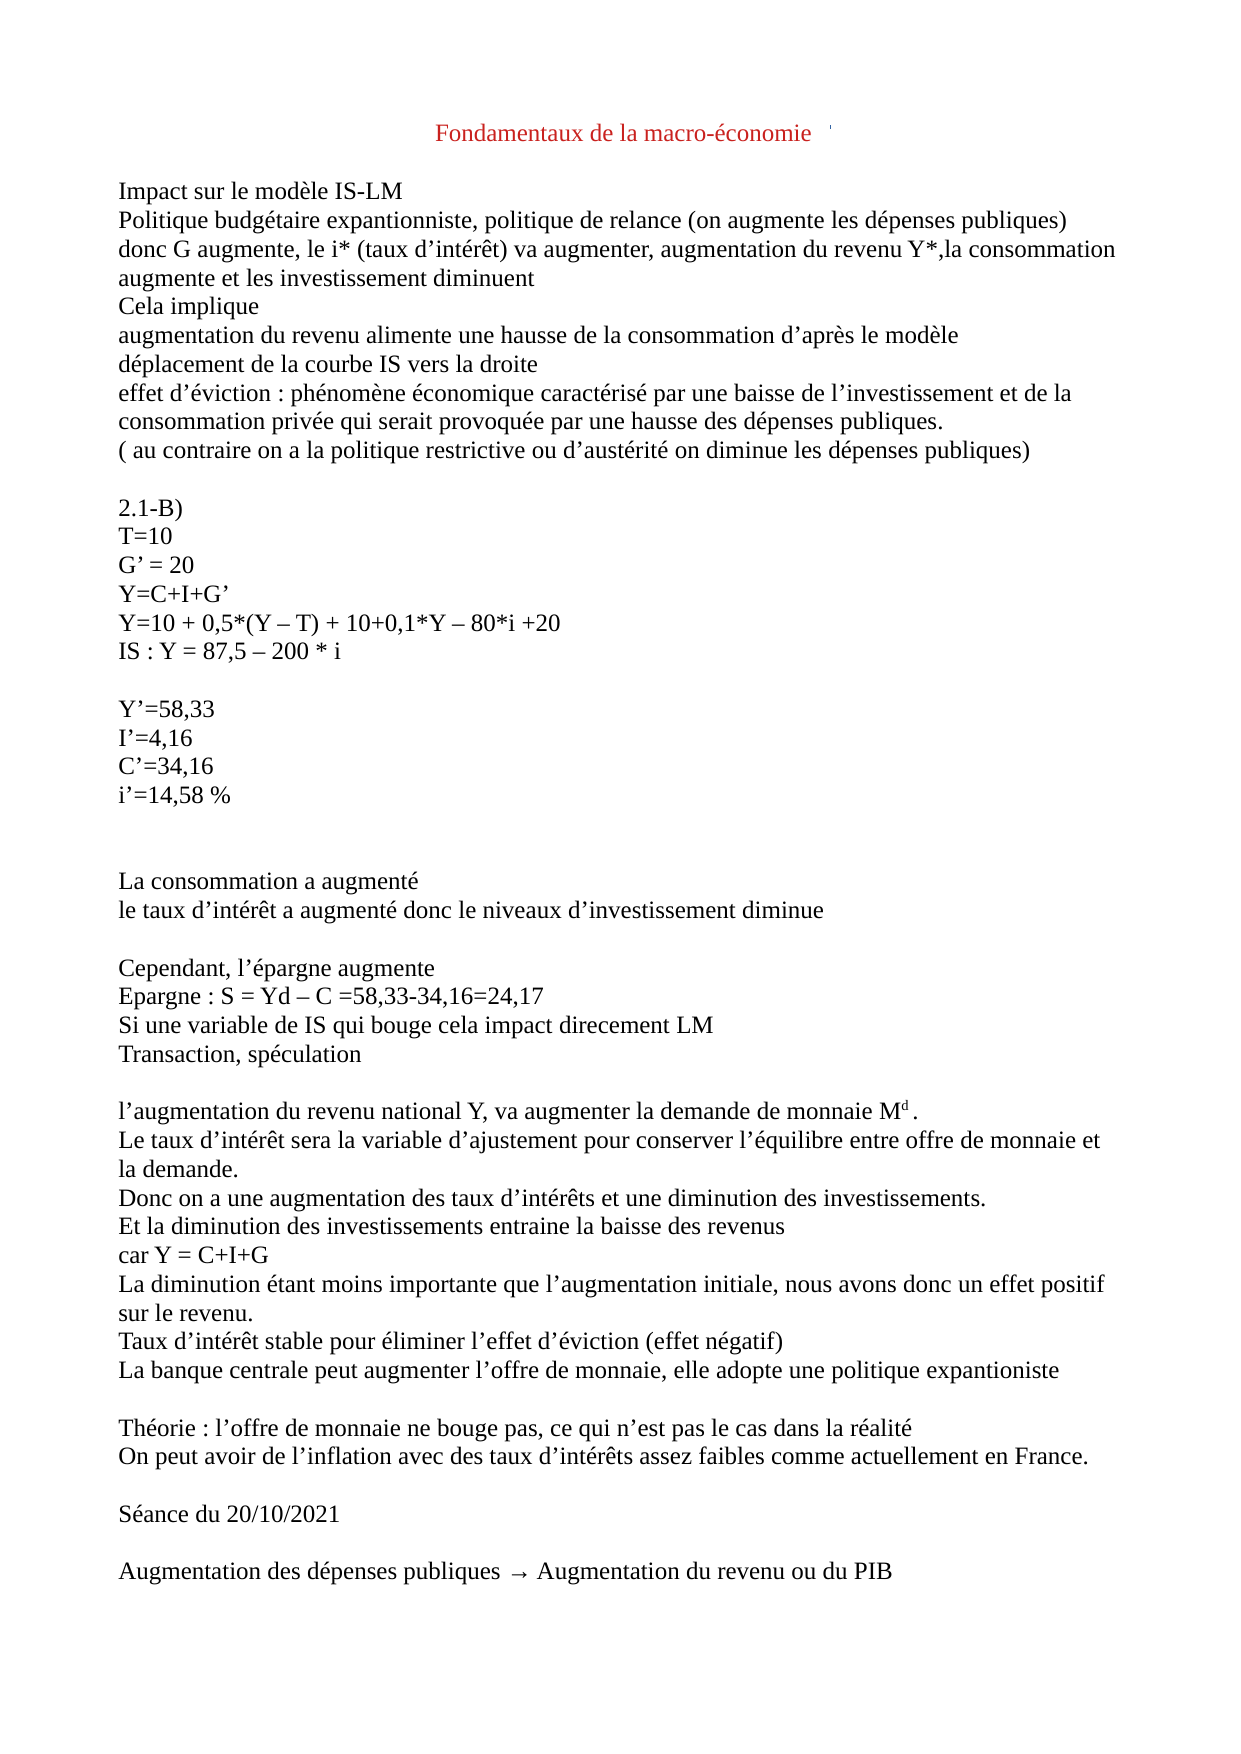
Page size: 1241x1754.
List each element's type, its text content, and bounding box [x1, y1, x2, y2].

text Théorie : l’offre de monnaie ne bouge pas, ce qui n’est pas le cas dans la réalité [118, 1413, 1122, 1441]
text augmentation du revenu alimente une hausse de la consommation d’après le modèle [118, 320, 1122, 349]
text 2.1-B) [118, 493, 1122, 521]
text Cela implique [118, 291, 1122, 320]
text Augmentation des dépenses publiques → Augmentation du revenu ou du PIB [118, 1556, 1122, 1585]
text IS : Y = 87,5 – 200 * i [118, 636, 1122, 665]
text Epargne : S = Yd – C =58,33-34,16=24,17 [118, 981, 1122, 1010]
text l’augmentation du revenu national Y, va augmenter la demande de monnaie Md . [118, 1096, 1122, 1125]
text T=10 [118, 521, 1122, 550]
text déplacement de la courbe IS vers la droite [118, 349, 1122, 378]
text Donc on a une augmentation des taux d’intérêts et une diminution des investissements. [118, 1183, 1122, 1211]
text Y=C+I+G’ [118, 579, 1122, 608]
text le taux d’intérêt a augmenté donc le niveaux d’investissement diminue [118, 895, 1122, 924]
text La consommation a augmenté [118, 866, 1122, 895]
text Politique budgétaire expantionniste, politique de relance (on augmente les dépenses publiques) [118, 205, 1122, 234]
text donc G augmente, le i* (taux d’intérêt) va augmenter, augmentation du revenu Y*,la consommation augmente et les investissement diminuent [118, 234, 1122, 291]
text I’=4,16 [118, 723, 1122, 751]
text Impact sur le modèle IS-LM [118, 176, 1122, 205]
text effet d’éviction : phénomène économique caractérisé par une baisse de l’investissement et de la consommation privée qui serait provoquée par une hausse des dépenses publiques. [118, 378, 1122, 435]
text Cependant, l’épargne augmente [118, 953, 1122, 981]
text Le taux d’intérêt sera la variable d’ajustement pour conserver l’équilibre entre offre de monnaie et la demande. [118, 1125, 1122, 1183]
text La diminution étant moins importante que l’augmentation initiale, nous avons donc un effet positif sur le revenu. [118, 1269, 1122, 1326]
text car Y = C+I+G [118, 1240, 1122, 1269]
text La banque centrale peut augmenter l’offre de monnaie, elle adopte une politique expantioniste [118, 1355, 1122, 1384]
text Transaction, spéculation [118, 1039, 1122, 1068]
text Taux d’intérêt stable pour éliminer l’effet d’éviction (effet négatif) [118, 1326, 1122, 1355]
text C’=34,16 [118, 751, 1122, 780]
text Séance du 20/10/2021 [118, 1499, 1122, 1528]
text Y=10 + 0,5*(Y – T) + 10+0,1*Y – 80*i +20 [118, 608, 1122, 636]
text ( au contraire on a la politique restrictive ou d’austérité on diminue les dépenses publiques) [118, 435, 1122, 464]
text Y’=58,33 [118, 694, 1122, 723]
text G’ = 20 [118, 550, 1122, 579]
text Si une variable de IS qui bouge cela impact direcement LM [118, 1010, 1122, 1039]
text Et la diminution des investissements entraine la baisse des revenus [118, 1211, 1122, 1240]
text i’=14,58 % [118, 780, 1122, 809]
text On peut avoir de l’inflation avec des taux d’intérêts assez faibles comme actuellement en France. [118, 1441, 1122, 1470]
